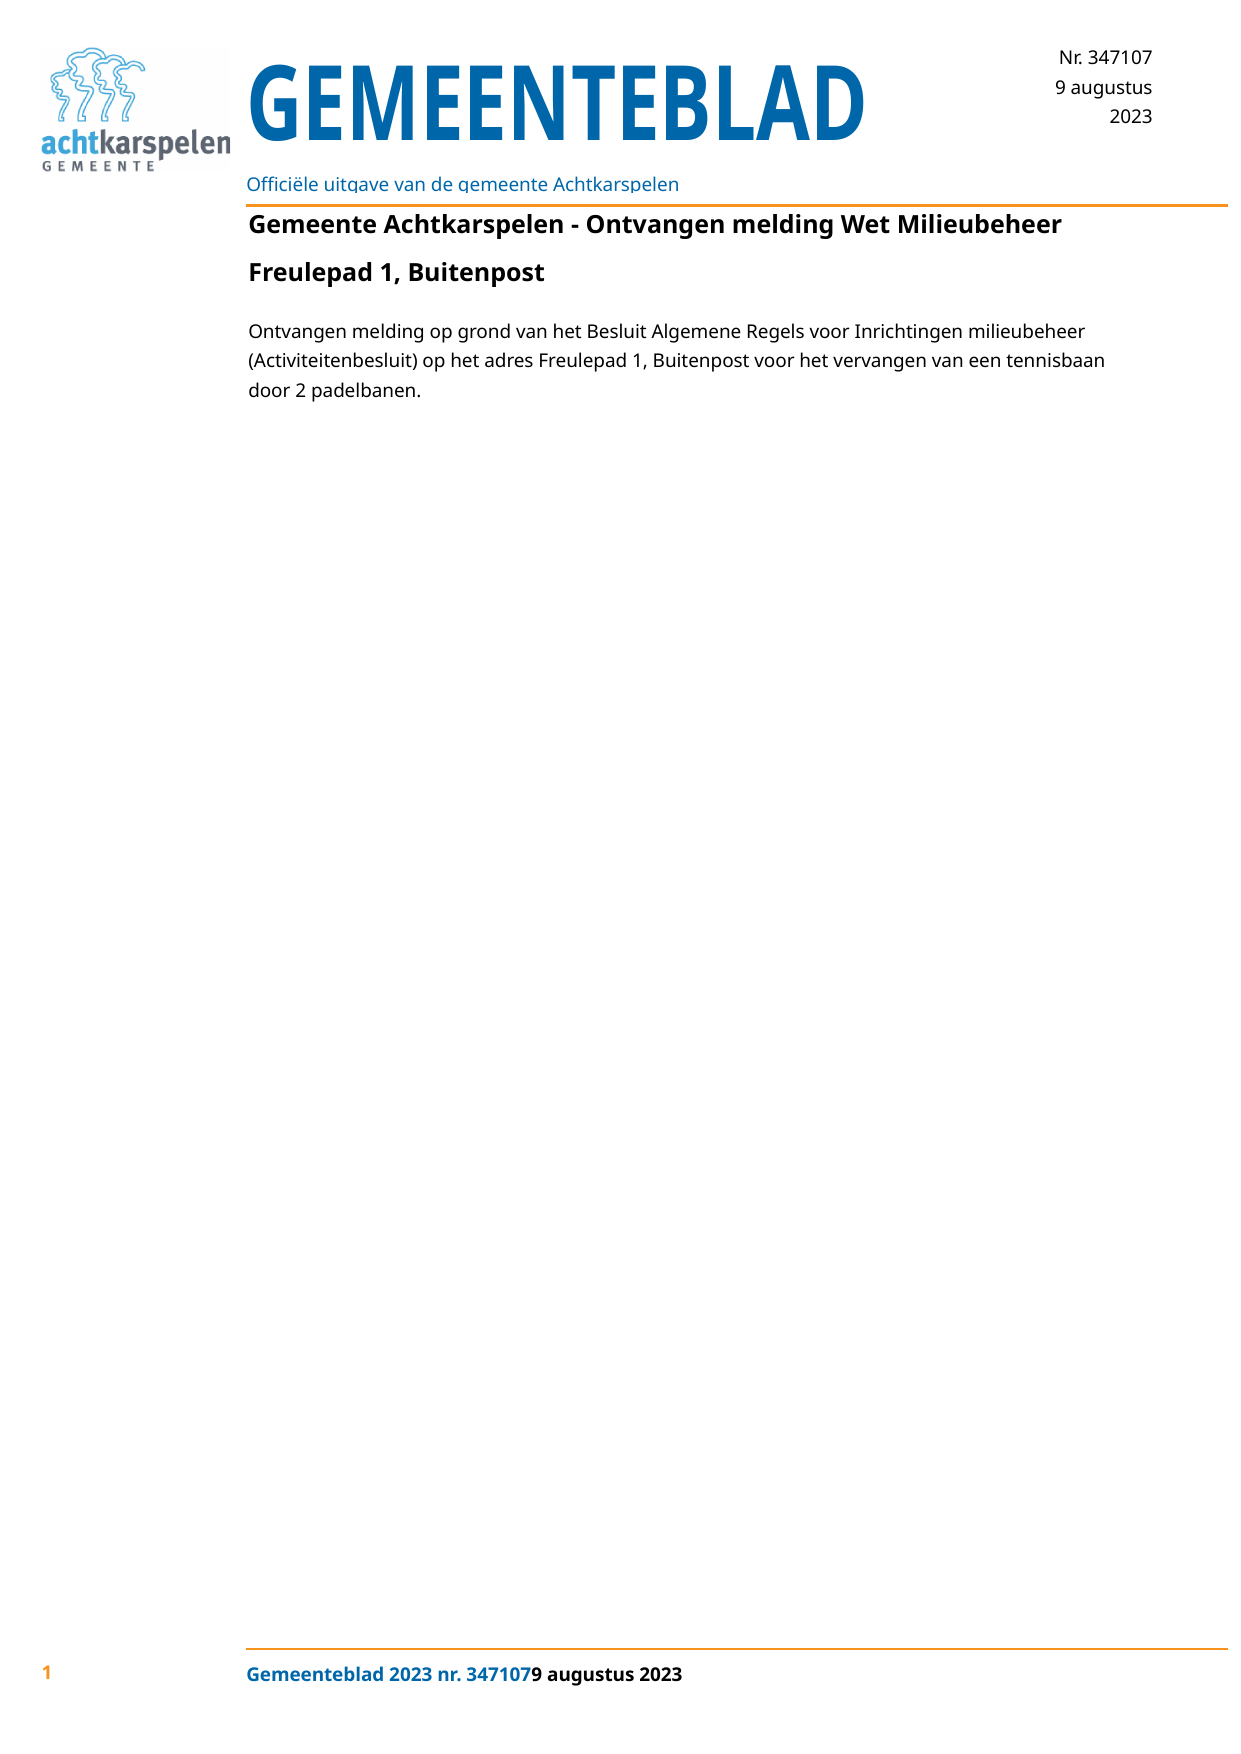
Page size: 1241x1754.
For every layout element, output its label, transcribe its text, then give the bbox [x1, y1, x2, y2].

text Ontvangen melding op grond van het Besluit Algemene Regels voor Inrichtingen milieubeheer (Activiteitenbesluit) op het adres Freulepad 1, Buitenpost voor het vervangen van een tennisbaan door 2 padelbanen. [248, 318, 1152, 403]
text Gemeente Achtkarspelen - Ontvangen melding Wet Milieubeheer Freulepad 1, Buitenpost [248, 207, 1152, 288]
picture [41, 47, 231, 172]
